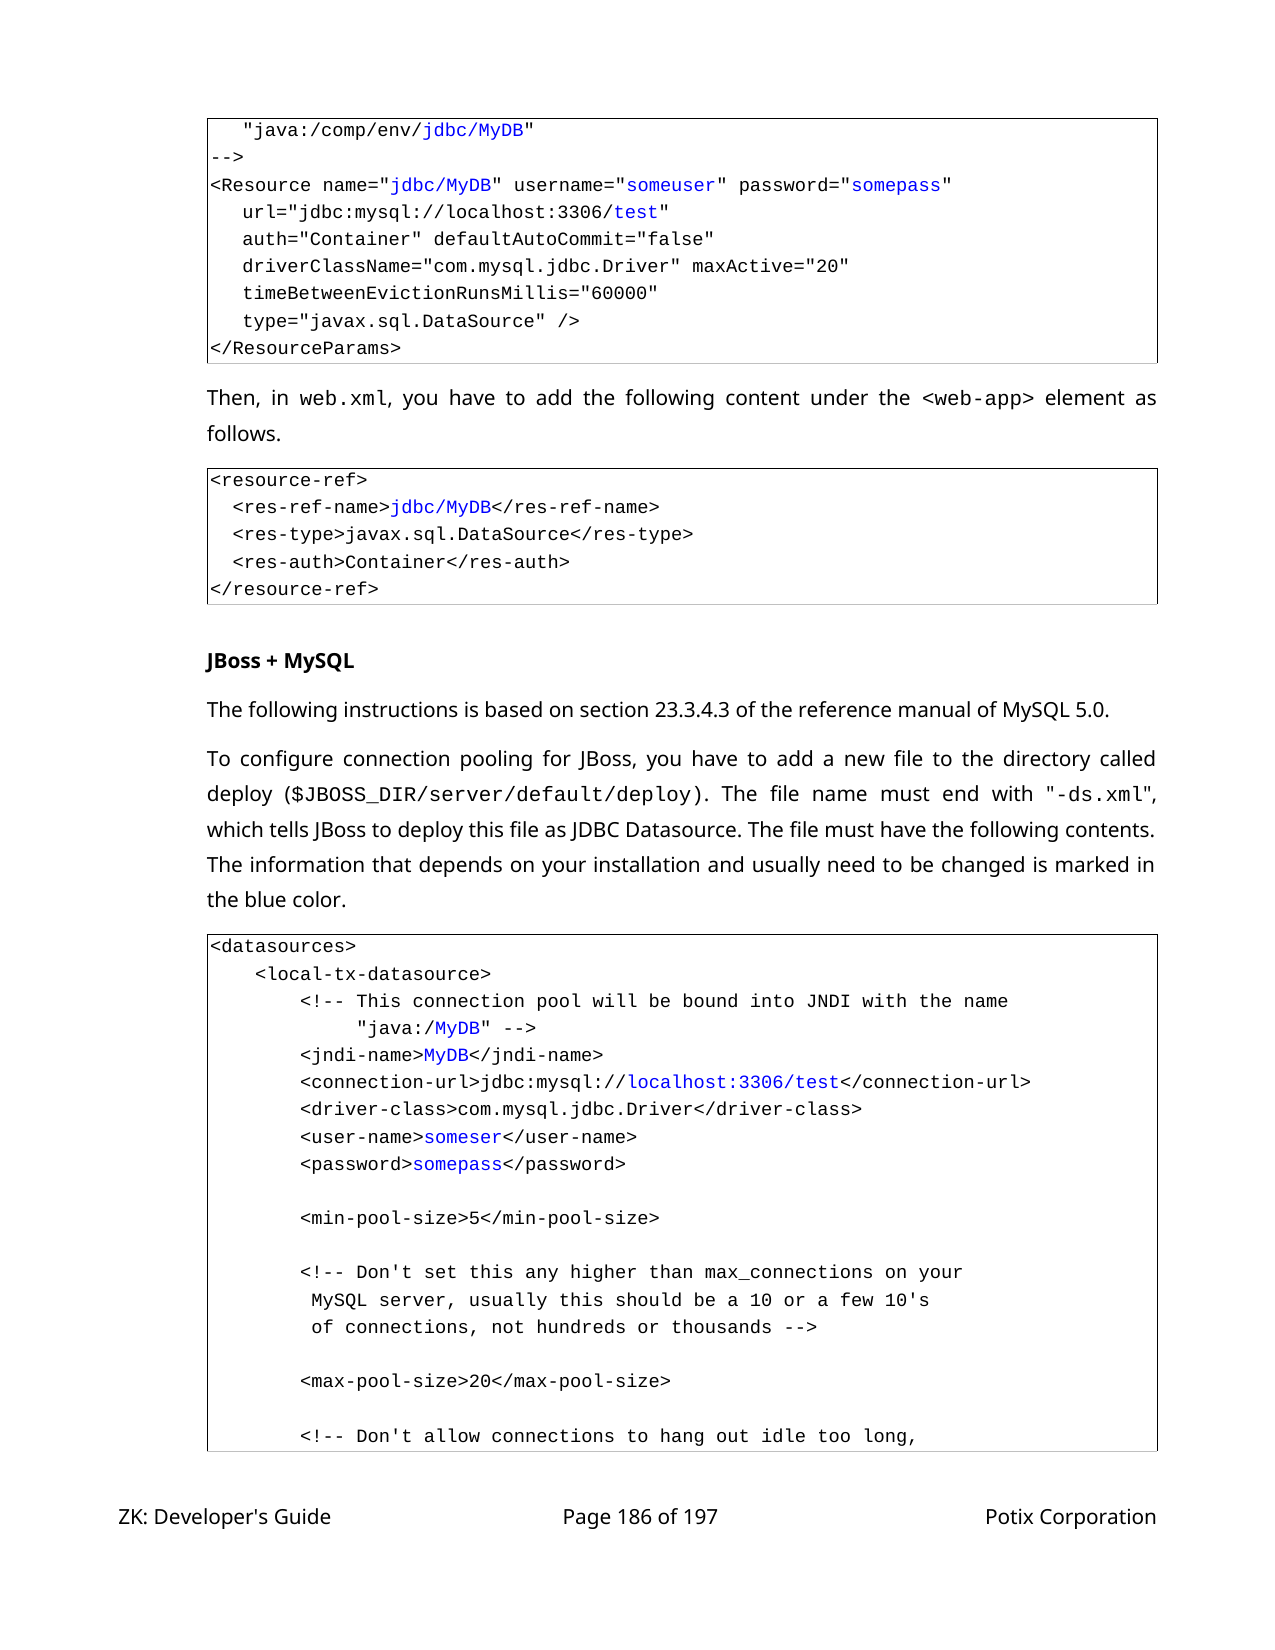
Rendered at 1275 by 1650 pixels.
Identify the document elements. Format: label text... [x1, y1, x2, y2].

text url="jdbc:mysql://localhost:3306/test" [208, 200, 1157, 224]
text of connections, not hundreds or thousands --> [208, 1315, 1157, 1339]
text <res-ref-name>jdbc/MyDB</res-ref-name> [208, 495, 1157, 519]
text <!-- Don't set this any higher than max_connections on your [208, 1260, 1157, 1285]
text MySQL server, usually this should be a 10 or a few 10's [208, 1288, 1157, 1312]
text The following instructions is based on section 23.3.4.3 of the reference manual of MySQL 5.0. [207, 695, 1157, 723]
text <user-name>someser</user-name> [208, 1124, 1157, 1149]
text Then, in web.xml, you have to add the following content under the <web-app> element as follows. [207, 383, 1157, 447]
text </ResourceParams> [208, 336, 1157, 363]
text type="javax.sql.DataSource" /> [208, 308, 1157, 333]
subtitle JBoss + MySQL [207, 646, 1157, 675]
text <!-- This connection pool will be bound into JNDI with the name [208, 988, 1157, 1013]
text <resource-ref> [208, 469, 1157, 492]
text <driver-class>com.mysql.jdbc.Driver</driver-class> [208, 1097, 1157, 1122]
text <Resource name="jdbc/MyDB" username="someuser" password="somepass" [208, 172, 1157, 197]
text <jndi-name>MyDB</jndi-name> [208, 1043, 1157, 1067]
text --> [208, 145, 1157, 169]
text <!-- Don't allow connections to hang out idle too long, [208, 1423, 1157, 1451]
text <password>somepass</password> [208, 1152, 1157, 1176]
text <res-type>javax.sql.DataSource</res-type> [208, 522, 1157, 547]
text To configure connection pooling for JBoss, you have to add a new file to the directory called deploy ($JBOSS_DIR/server/default/deploy). The file name must end with "-ds.xml", which tells JBoss to deploy this file as JDBC Datasource. The file must have the following contents. The information that depends on your installation and usually need to be changed is marked in the blue color. [207, 744, 1157, 913]
text <max-pool-size>20</max-pool-size> [208, 1369, 1157, 1393]
text driverClassName="com.mysql.jdbc.Driver" maxActive="20" [208, 254, 1157, 278]
text <datasources> [208, 935, 1157, 958]
text <min-pool-size>5</min-pool-size> [208, 1206, 1157, 1230]
text "java:/MyDB" --> [208, 1016, 1157, 1040]
text "java:/comp/env/jdbc/MyDB" [208, 119, 1157, 142]
text auth="Container" defaultAutoCommit="false" [208, 227, 1157, 251]
text <res-auth>Container</res-auth> [208, 549, 1157, 574]
text <connection-url>jdbc:mysql://localhost:3306/test</connection-url> [208, 1070, 1157, 1094]
text timeBetweenEvictionRunsMillis="60000" [208, 281, 1157, 306]
text </resource-ref> [208, 577, 1157, 604]
text <local-tx-datasource> [208, 961, 1157, 986]
